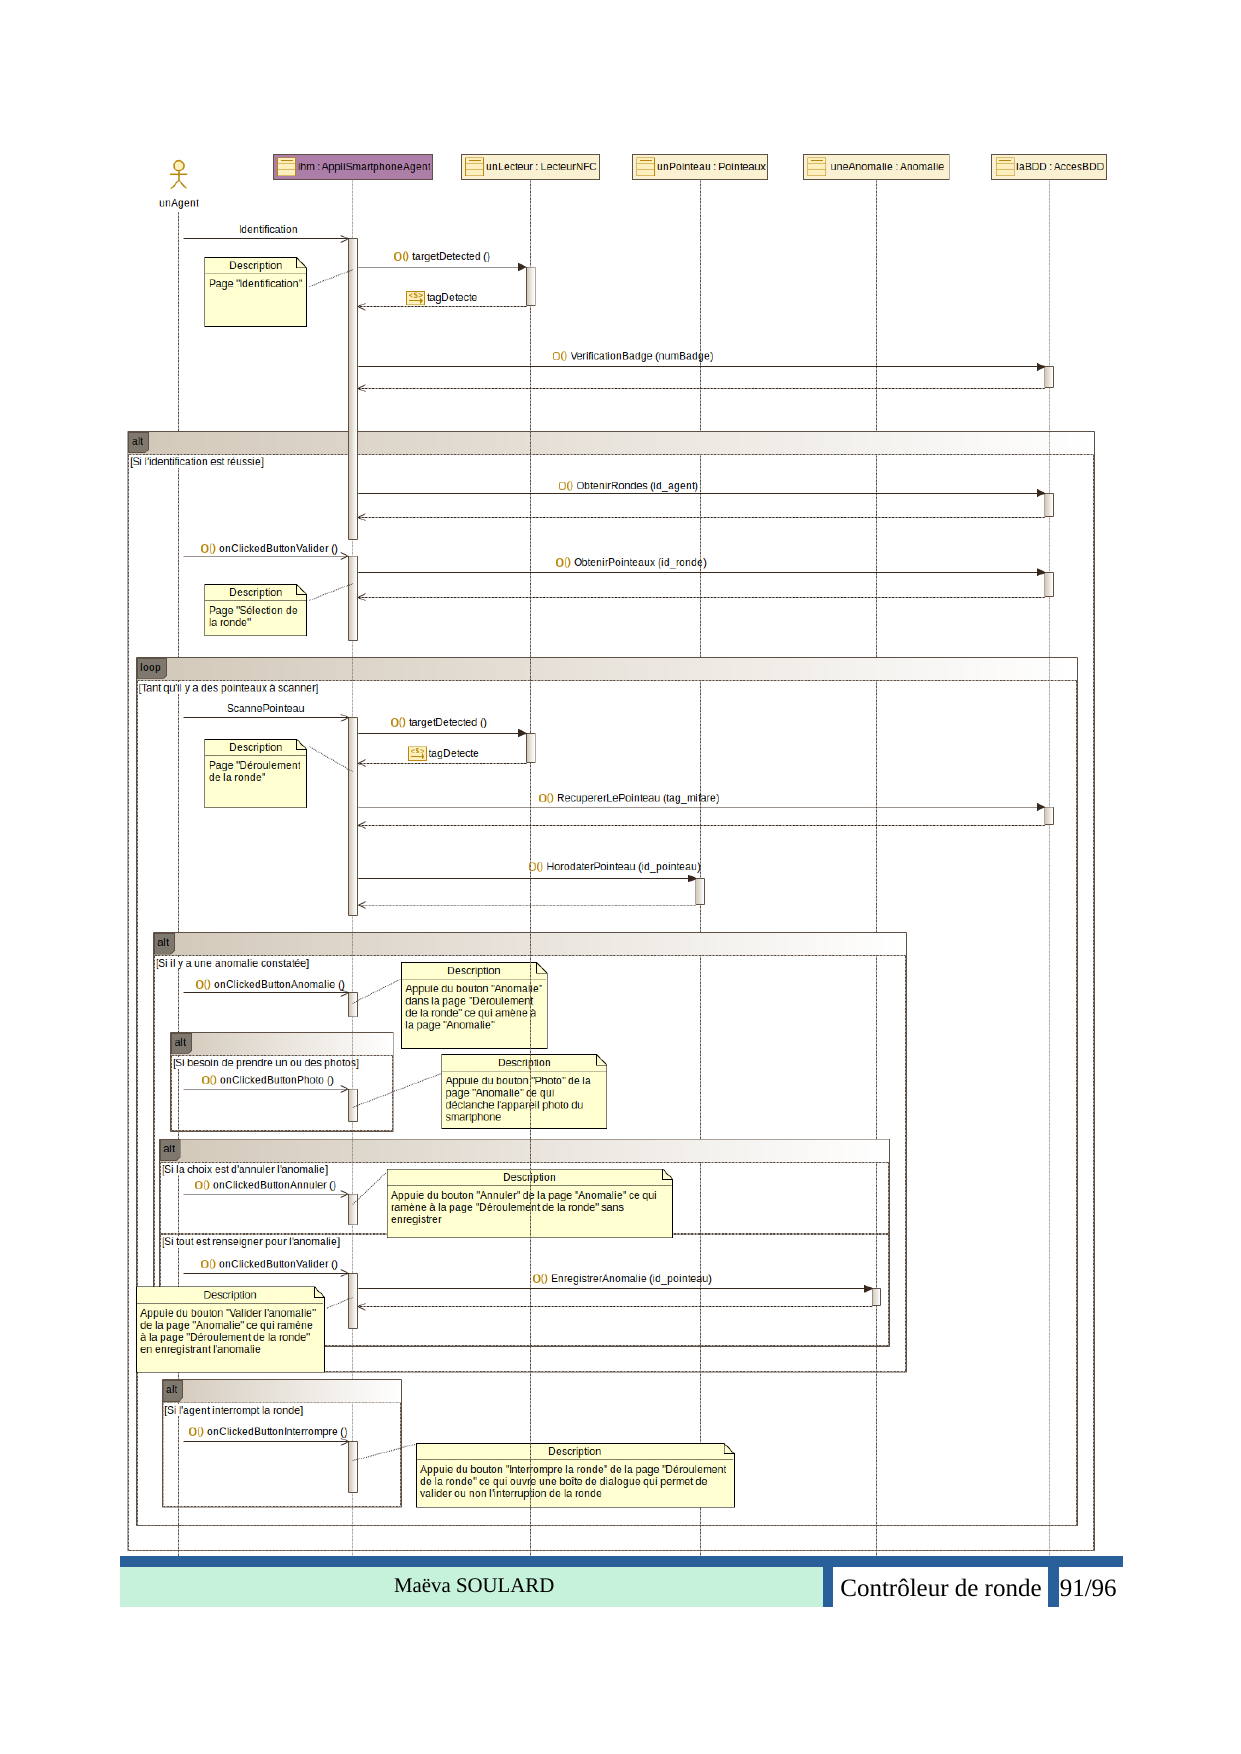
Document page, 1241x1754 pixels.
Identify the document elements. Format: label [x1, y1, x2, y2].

picture [110, 145, 1115, 1556]
